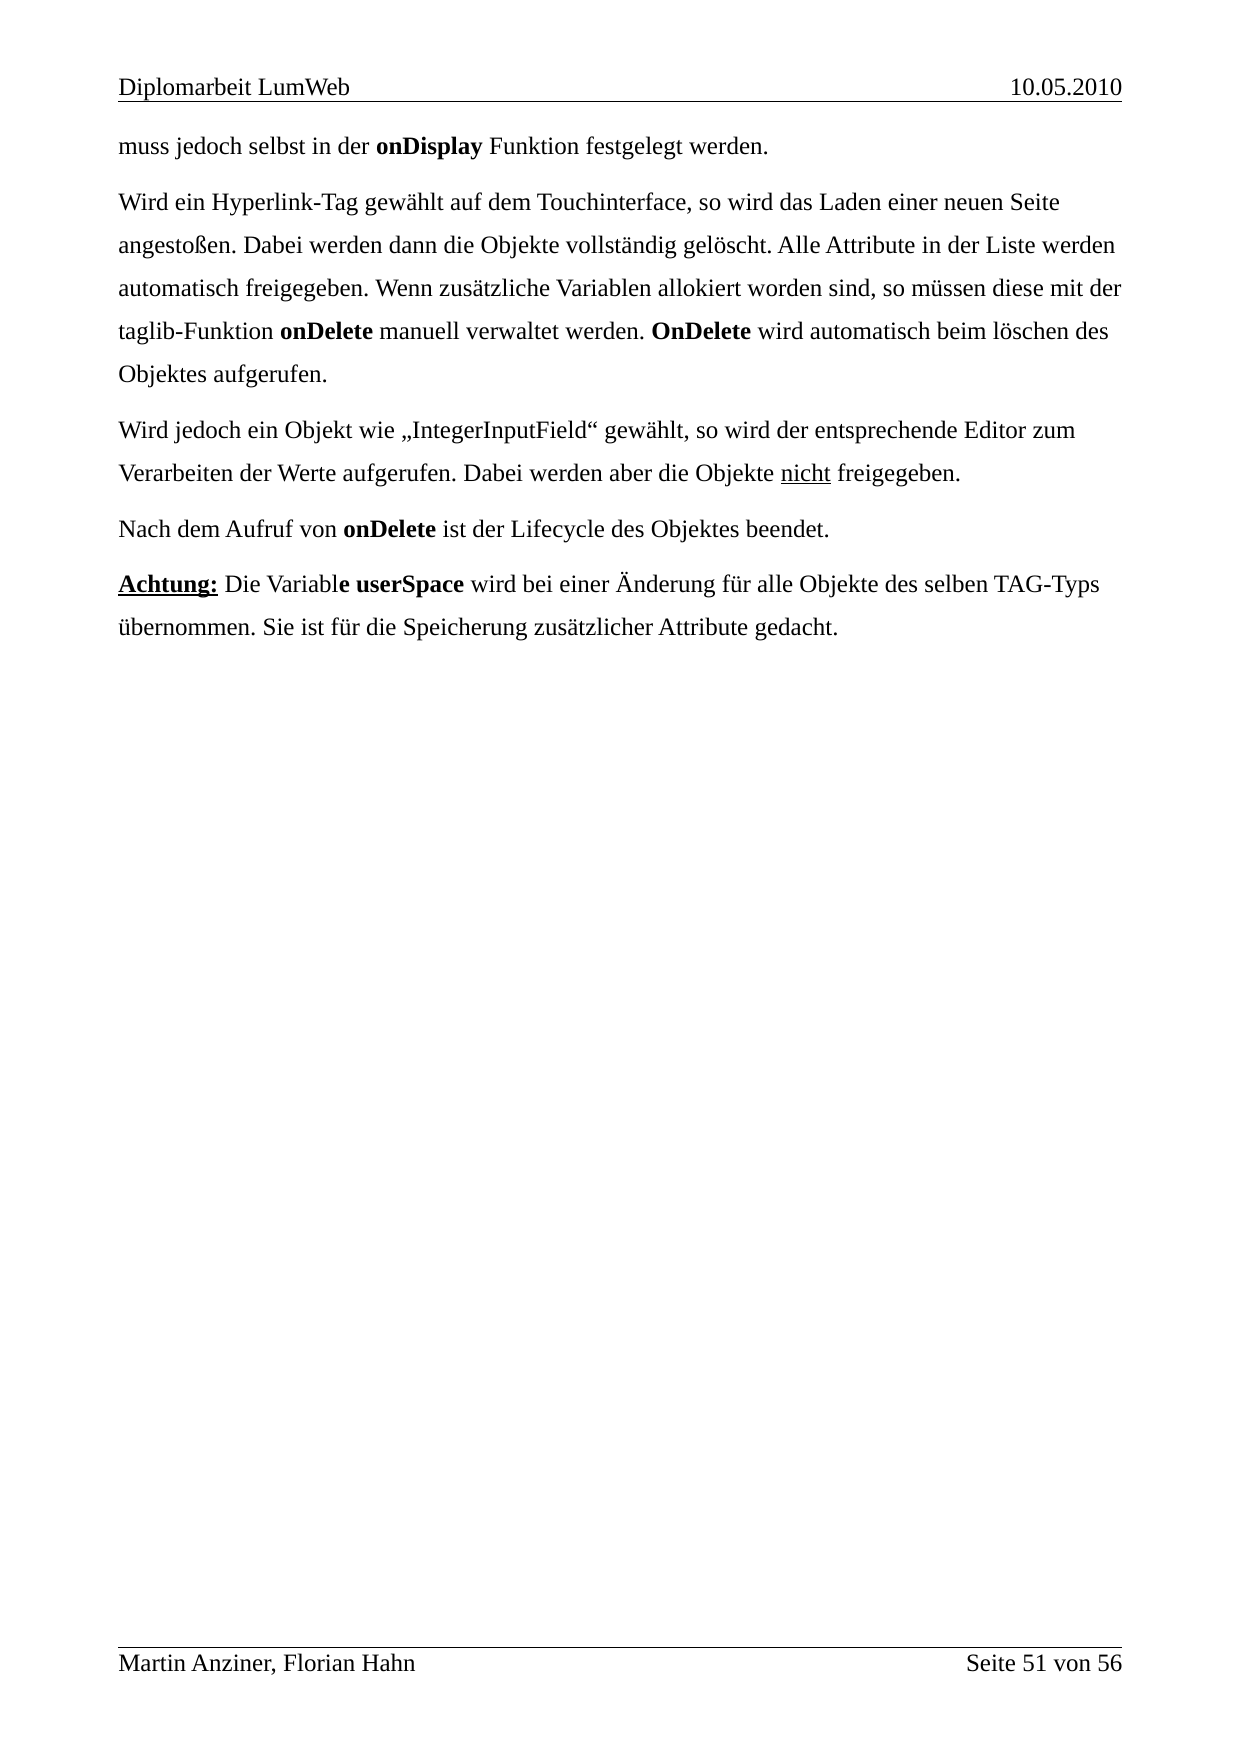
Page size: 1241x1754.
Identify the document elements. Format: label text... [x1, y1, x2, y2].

text muss jedoch selbst in der onDisplay Funktion festgelegt werden. [118, 131, 1122, 160]
text Wird jedoch ein Objekt wie „IntegerInputField“ gewählt, so wird der entsprechende Editor zum Verarbeiten der Werte aufgerufen. Dabei werden aber die Objekte nicht freigegeben. [118, 415, 1122, 487]
text Wird ein Hyperlink-Tag gewählt auf dem Touchinterface, so wird das Laden einer neuen Seite angestoßen. Dabei werden dann die Objekte vollständig gelöscht. Alle Attribute in der Liste werden automatisch freigegeben. Wenn zusätzliche Variablen allokiert worden sind, so müssen diese mit der taglib-Funktion onDelete manuell verwaltet werden. OnDelete wird automatisch beim löschen des Objektes aufgerufen. [118, 187, 1122, 388]
text Achtung: Die Variable userSpace wird bei einer Änderung für alle Objekte des selben TAG-Typs übernommen. Sie ist für die Speicherung zusätzlicher Attribute gedacht. [118, 569, 1122, 641]
text Nach dem Aufruf von onDelete ist der Lifecycle des Objektes beendet. [118, 514, 1122, 542]
